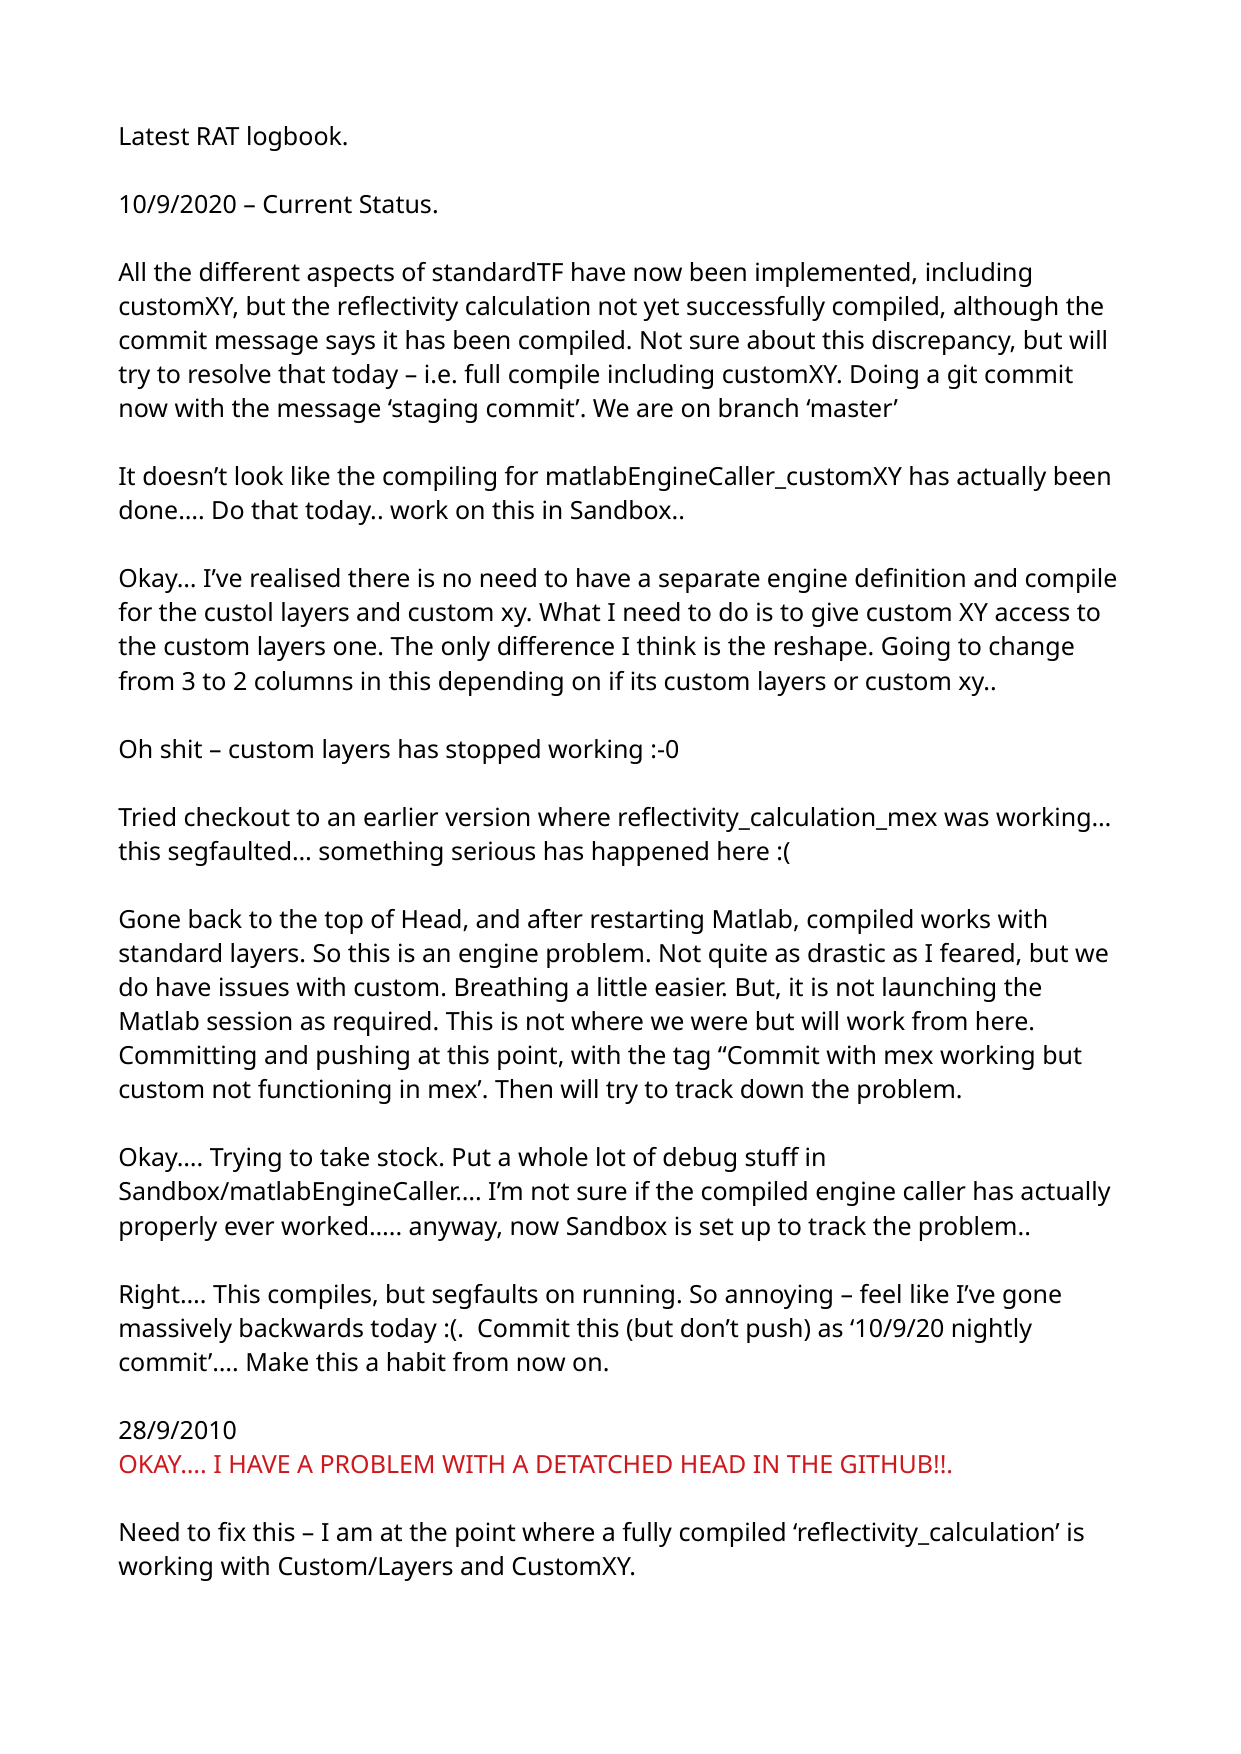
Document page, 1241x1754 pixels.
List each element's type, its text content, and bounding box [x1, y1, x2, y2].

text Right…. This compiles, but segfaults on running. So annoying – feel like I’ve gone massively backwards today :(. Commit this (but don’t push) as ‘10/9/20 nightly commit’…. Make this a habit from now on. [118, 1276, 1122, 1378]
text 28/9/2010 [118, 1412, 1122, 1447]
text 10/9/2020 – Current Status. [118, 186, 1122, 220]
text Okay…. Trying to take stock. Put a whole lot of debug stuff in Sandbox/matlabEngineCaller…. I’m not sure if the compiled engine caller has actually properly ever worked….. anyway, now Sandbox is set up to track the problem.. [118, 1140, 1122, 1242]
text It doesn’t look like the compiling for matlabEngineCaller_customXY has actually been done…. Do that today.. work on this in Sandbox.. [118, 459, 1122, 527]
text Oh shit – custom layers has stopped working :-0 [118, 731, 1122, 765]
text Latest RAT logbook. [118, 118, 1122, 152]
text All the different aspects of standardTF have now been implemented, including customXY, but the reflectivity calculation not yet successfully compiled, although the commit message says it has been compiled. Not sure about this discrepancy, but will try to resolve that today – i.e. full compile including customXY. Doing a git commit now with the message ‘staging commit’. We are on branch ‘master’ [118, 254, 1122, 425]
text OKAY…. I HAVE A PROBLEM WITH A DETATCHED HEAD IN THE GITHUB!!. [118, 1447, 1122, 1481]
text Tried checkout to an earlier version where reflectivity_calculation_mex was working… this segfaulted… something serious has happened here :( [118, 799, 1122, 867]
text Okay… I’ve realised there is no need to have a separate engine definition and compile for the custol layers and custom xy. What I need to do is to give custom XY access to the custom layers one. The only difference I think is the reshape. Going to change from 3 to 2 columns in this depending on if its custom layers or custom xy.. [118, 561, 1122, 697]
text Gone back to the top of Head, and after restarting Matlab, compiled works with standard layers. So this is an engine problem. Not quite as drastic as I feared, but we do have issues with custom. Breathing a little easier. But, it is not launching the Matlab session as required. This is not where we were but will work from here. Committing and pushing at this point, with the tag “Commit with mex working but custom not functioning in mex’. Then will try to track down the problem. [118, 902, 1122, 1106]
text Need to fix this – I am at the point where a fully compiled ‘reflectivity_calculation’ is working with Custom/Layers and CustomXY. [118, 1515, 1122, 1583]
